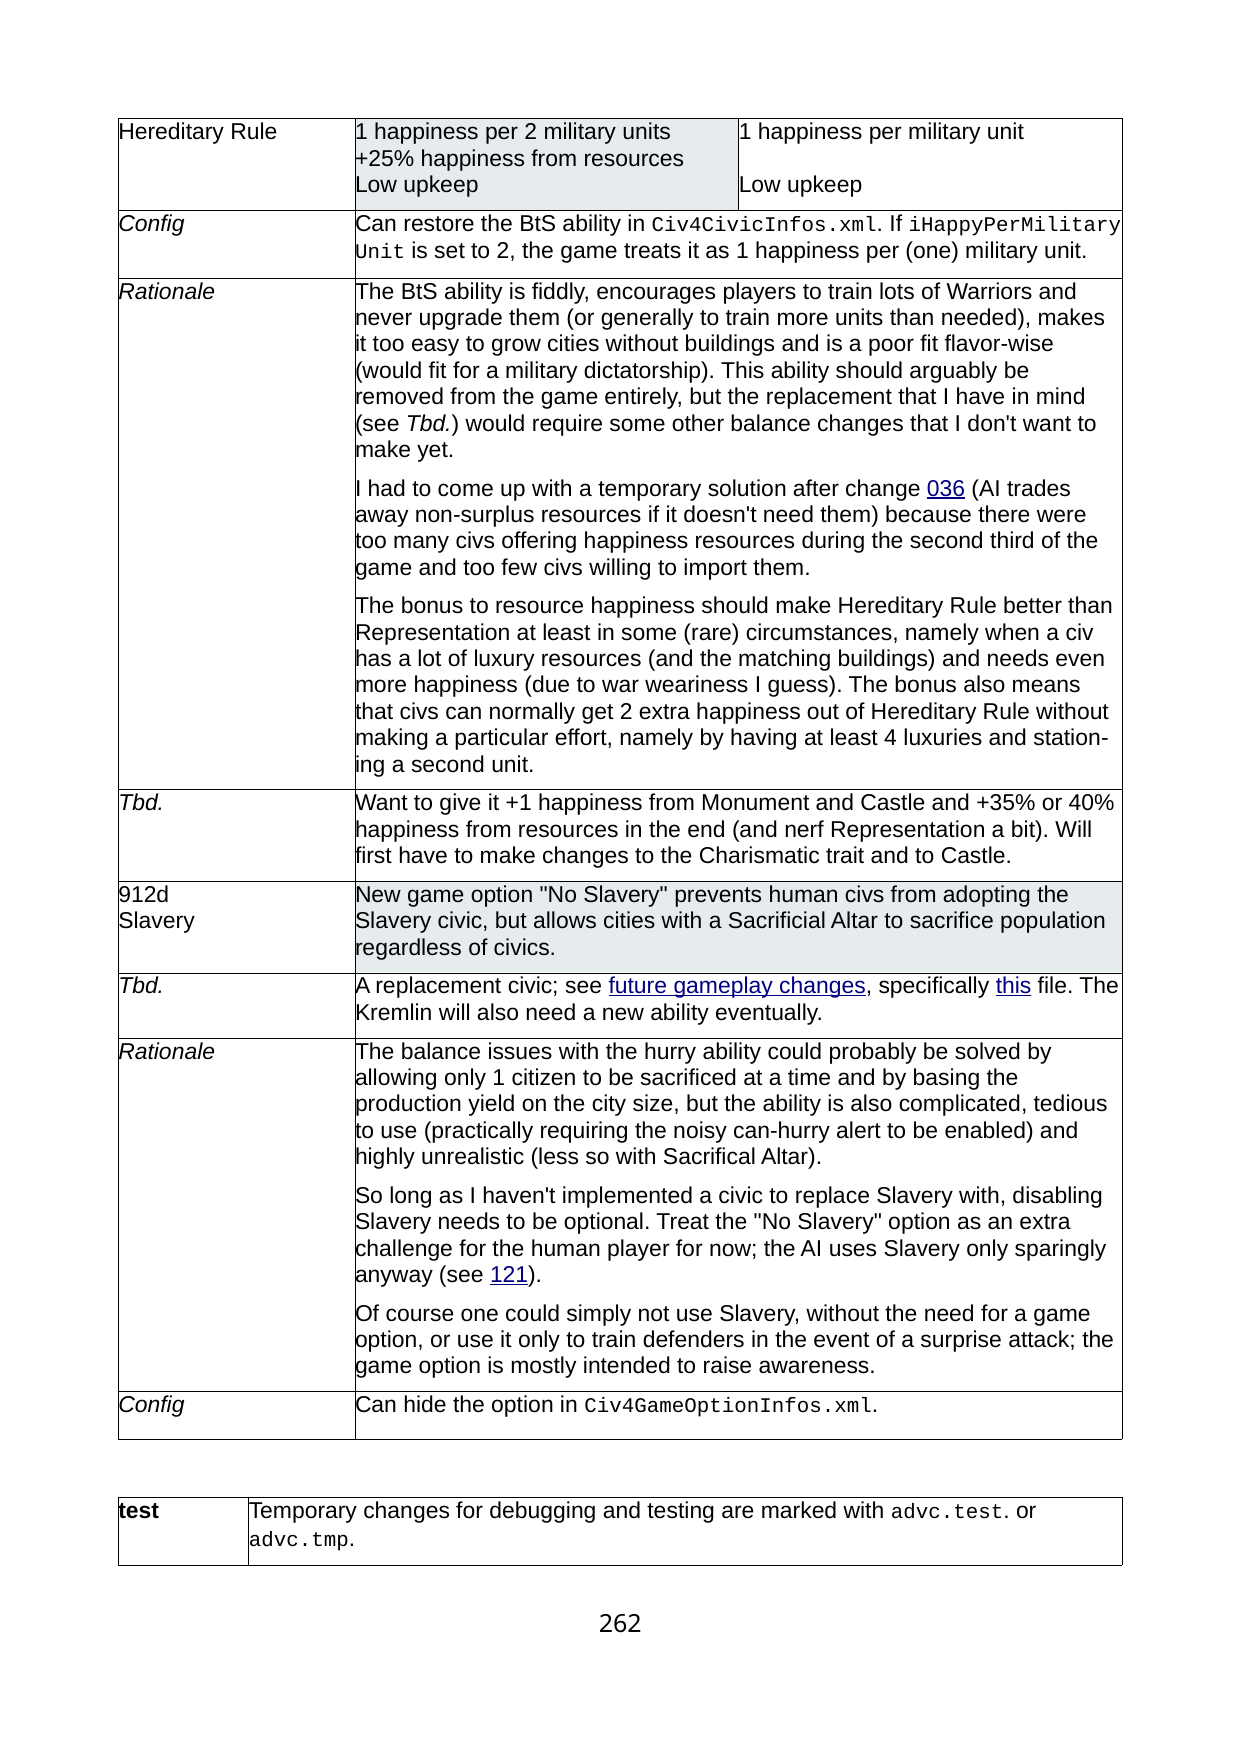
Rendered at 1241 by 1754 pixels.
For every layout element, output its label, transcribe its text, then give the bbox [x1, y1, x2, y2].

table_cell 912d Slavery [119, 882, 355, 972]
table_cell Can restore the BtS ability in Civ4CivicInfos.xml. If iHappyPerMilitary Unit is set to 2, the game treats it as 1 happiness per (one) military unit. [356, 211, 1122, 278]
table_cell Rationale [119, 279, 355, 789]
table_cell The balance issues with the hurry ability could probably be solved by allowing only 1 citizen to be sacrificed at a time and by basing the production yield on the city size, but the ability is also complicated, tedious to use (practically requiring the noisy can-hurry alert to be enabled) and highly unrealistic (less so with Sacrifical Altar). So long as I haven't implemented a civic to replace Slavery with, disabling Slavery needs to be optional. Treat the "No Slavery" option as an extra challenge for the human player for now; the AI uses Slavery only sparingly anyway (see 121). Of course one could simply not use Slavery, without the need for a game option, or use it only to train defenders in the event of a surprise attack; the game option is mostly intended to raise awareness. [356, 1039, 1122, 1391]
table_cell Rationale [119, 1039, 355, 1391]
table_cell New game option "No Slavery" prevents human civs from adopting the Slavery civic, but allows cities with a Sacrificial Altar to sacrifice population regardless of civics. [356, 882, 1122, 972]
table_cell Want to give it +1 happiness from Monument and Castle and +35% or 40% happiness from resources in the end (and nerf Representation a bit). Will first have to make changes to the Charismatic trait and to Castle. [356, 790, 1122, 881]
table_cell Config [119, 1392, 355, 1439]
table_cell Tbd. [119, 974, 355, 1038]
table_cell 1 happiness per military unit Low upkeep [739, 119, 1122, 210]
table_cell The BtS ability is fiddly, encourages players to train lots of Warriors and never upgrade them (or generally to train more units than needed), makes it too easy to grow cities without buildings and is a poor fit flavor-wise (would fit for a military dictatorship). This ability should arguably be removed from the game entirely, but the replacement that I have in mind (see Tbd.) would require some other balance changes that I don't want to make yet. I had to come up with a temporary solution after change 036 (AI trades away non-surplus resources if it doesn't need them) because there were too many civs offering happiness resources during the second third of the game and too few civs willing to import them. The bonus to resource happiness should make Hereditary Rule better than Representation at least in some (rare) circumstances, namely when a civ has a lot of luxury resources (and the matching buildings) and needs even more happiness (due to war weariness I guess). The bonus also means that civs can normally get 2 extra happiness out of Hereditary Rule without making a particular effort, namely by having at least 4 luxuries and station­ing a second unit. [356, 279, 1122, 789]
table_cell Hereditary Rule [119, 119, 355, 210]
table_cell Config [119, 211, 355, 278]
table_header Temporary changes for debugging and testing are marked with advc.test. or advc.tmp. [249, 1498, 1122, 1564]
table_cell 1 happiness per 2 military units +25% happiness from resources Low upkeep [356, 119, 738, 210]
table_header test [119, 1498, 248, 1564]
table_cell Tbd. [119, 790, 355, 881]
table_cell A replacement civic; see future gameplay changes, specifically this file. The Kremlin will also need a new ability eventually. [356, 974, 1122, 1038]
table_cell Can hide the option in Civ4GameOptionInfos.xml. [356, 1392, 1122, 1439]
